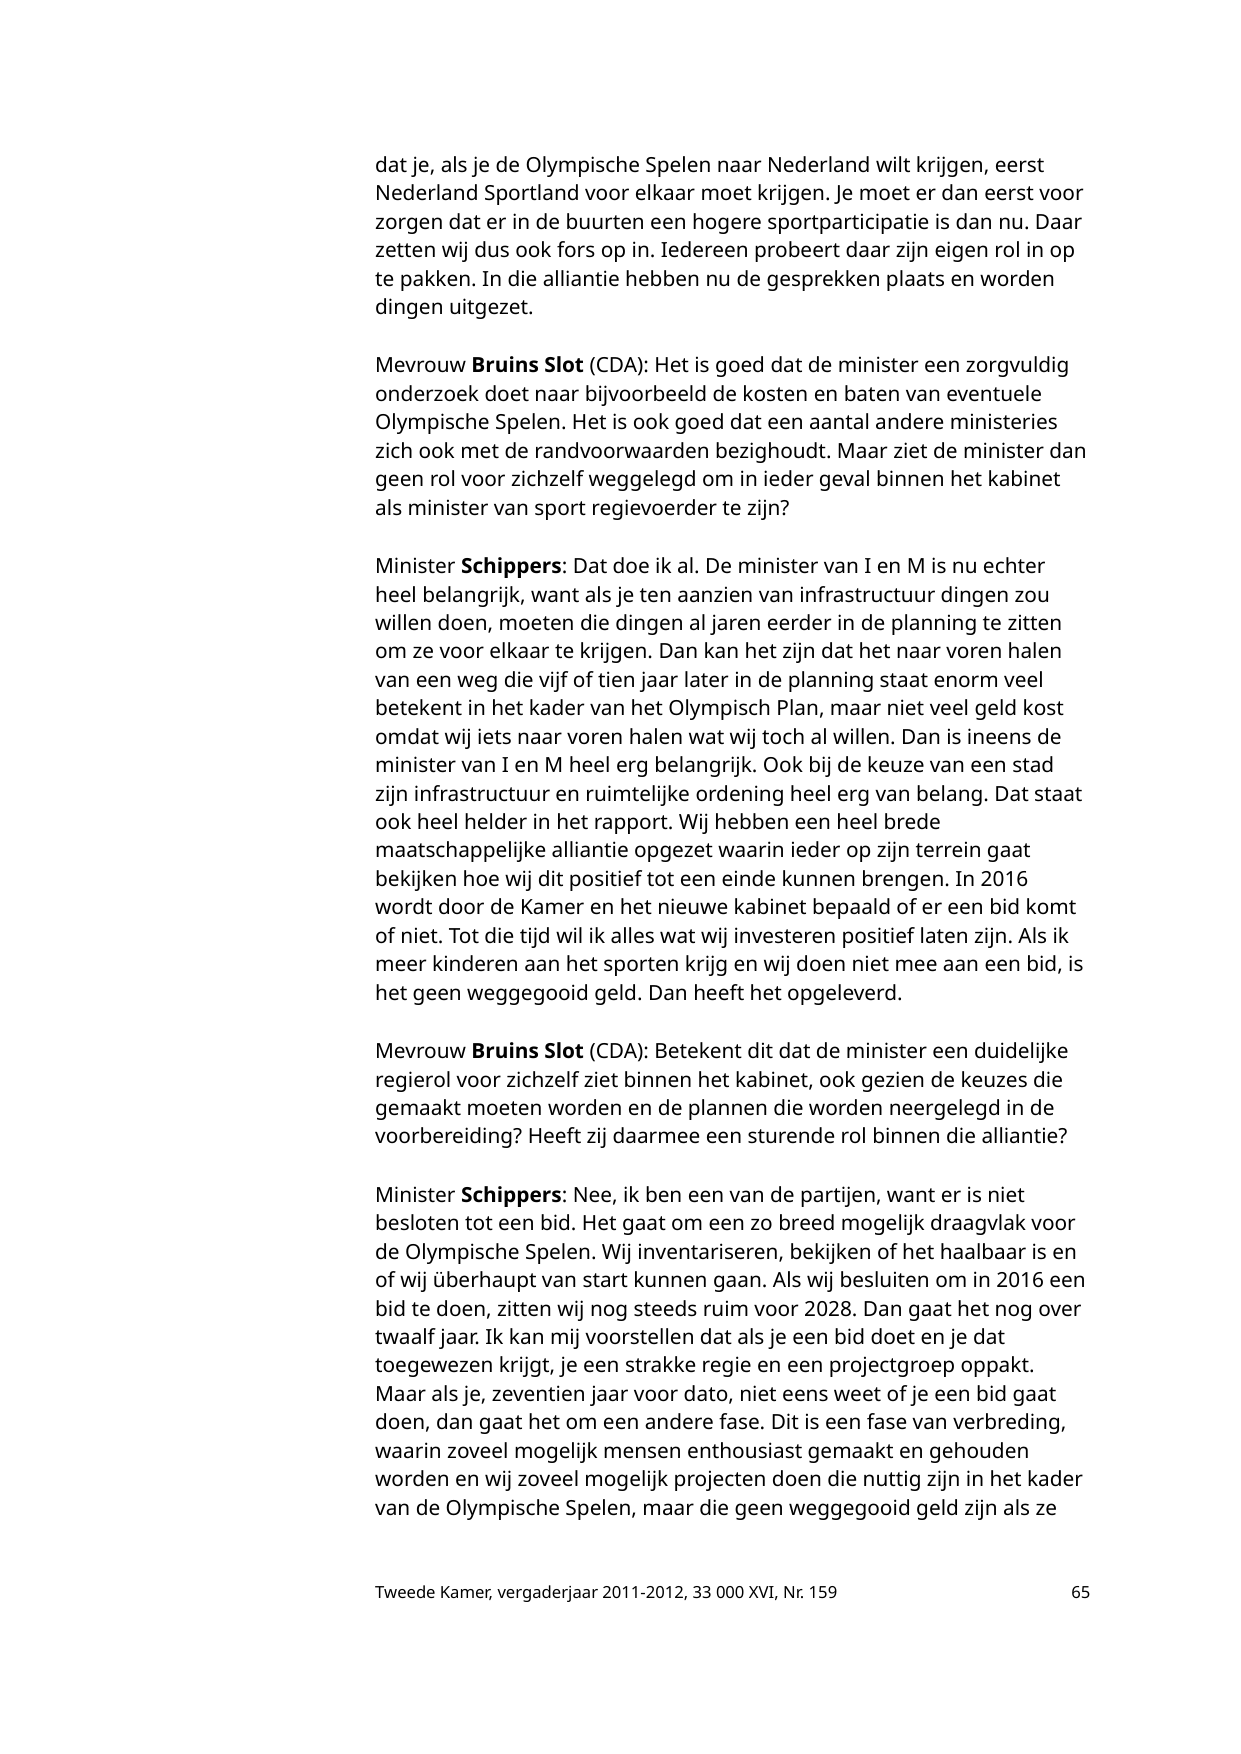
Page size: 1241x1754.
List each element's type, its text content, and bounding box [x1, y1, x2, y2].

text Minister Schippers: Dat doe ik al. De minister van I en M is nu echter heel belangrijk, want als je ten aanzien van infrastructuur dingen zou willen doen, moeten die dingen al jaren eerder in de planning te zitten om ze voor elkaar te krijgen. Dan kan het zijn dat het naar voren halen van een weg die vijf of tien jaar later in de planning staat enorm veel betekent in het kader van het Olympisch Plan, maar niet veel geld kost omdat wij iets naar voren halen wat wij toch al willen. Dan is ineens de minister van I en M heel erg belangrijk. Ook bij de keuze van een stad zijn infrastructuur en ruimtelijke ordening heel erg van belang. Dat staat ook heel helder in het rapport. Wij hebben een heel brede maatschappelijke alliantie opgezet waarin ieder op zijn terrein gaat bekijken hoe wij dit positief tot een einde kunnen brengen. In 2016 wordt door de Kamer en het nieuwe kabinet bepaald of er een bid komt of niet. Tot die tijd wil ik alles wat wij investeren positief laten zijn. Als ik meer kinderen aan het sporten krijg en wij doen niet mee aan een bid, is het geen weggegooid geld. Dan heeft het opgeleverd. [375, 551, 1090, 1006]
text dat je, als je de Olympische Spelen naar Nederland wilt krijgen, eerst Nederland Sportland voor elkaar moet krijgen. Je moet er dan eerst voor zorgen dat er in de buurten een hogere sportparticipatie is dan nu. Daar zetten wij dus ook fors op in. Iedereen probeert daar zijn eigen rol in op te pakken. In die alliantie hebben nu de gesprekken plaats en worden dingen uitgezet. [375, 150, 1090, 321]
text Mevrouw Bruins Slot (CDA): Betekent dit dat de minister een duidelijke regierol voor zichzelf ziet binnen het kabinet, ook gezien de keuzes die gemaakt moeten worden en de plannen die worden neergelegd in de voorbereiding? Heeft zij daarmee een sturende rol binnen die alliantie? [375, 1036, 1090, 1150]
text Mevrouw Bruins Slot (CDA): Het is goed dat de minister een zorgvuldig onderzoek doet naar bijvoorbeeld de kosten en baten van eventuele Olympische Spelen. Het is ook goed dat een aantal andere ministeries zich ook met de randvoorwaarden bezighoudt. Maar ziet de minister dan geen rol voor zichzelf weggelegd om in ieder geval binnen het kabinet als minister van sport regievoerder te zijn? [375, 351, 1090, 521]
text Minister Schippers: Nee, ik ben een van de partijen, want er is niet besloten tot een bid. Het gaat om een zo breed mogelijk draagvlak voor de Olympische Spelen. Wij inventariseren, bekijken of het haalbaar is en of wij überhaupt van start kunnen gaan. Als wij besluiten om in 2016 een bid te doen, zitten wij nog steeds ruim voor 2028. Dan gaat het nog over twaalf jaar. Ik kan mij voorstellen dat als je een bid doet en je dat toegewezen krijgt, je een strakke regie en een projectgroep oppakt. Maar als je, zeventien jaar voor dato, niet eens weet of je een bid gaat doen, dan gaat het om een andere fase. Dit is een fase van verbreding, waarin zoveel mogelijk mensen enthousiast gemaakt en gehouden worden en wij zoveel mogelijk projecten doen die nuttig zijn in het kader van de Olympische Spelen, maar die geen weggegooid geld zijn als ze [375, 1180, 1090, 1521]
